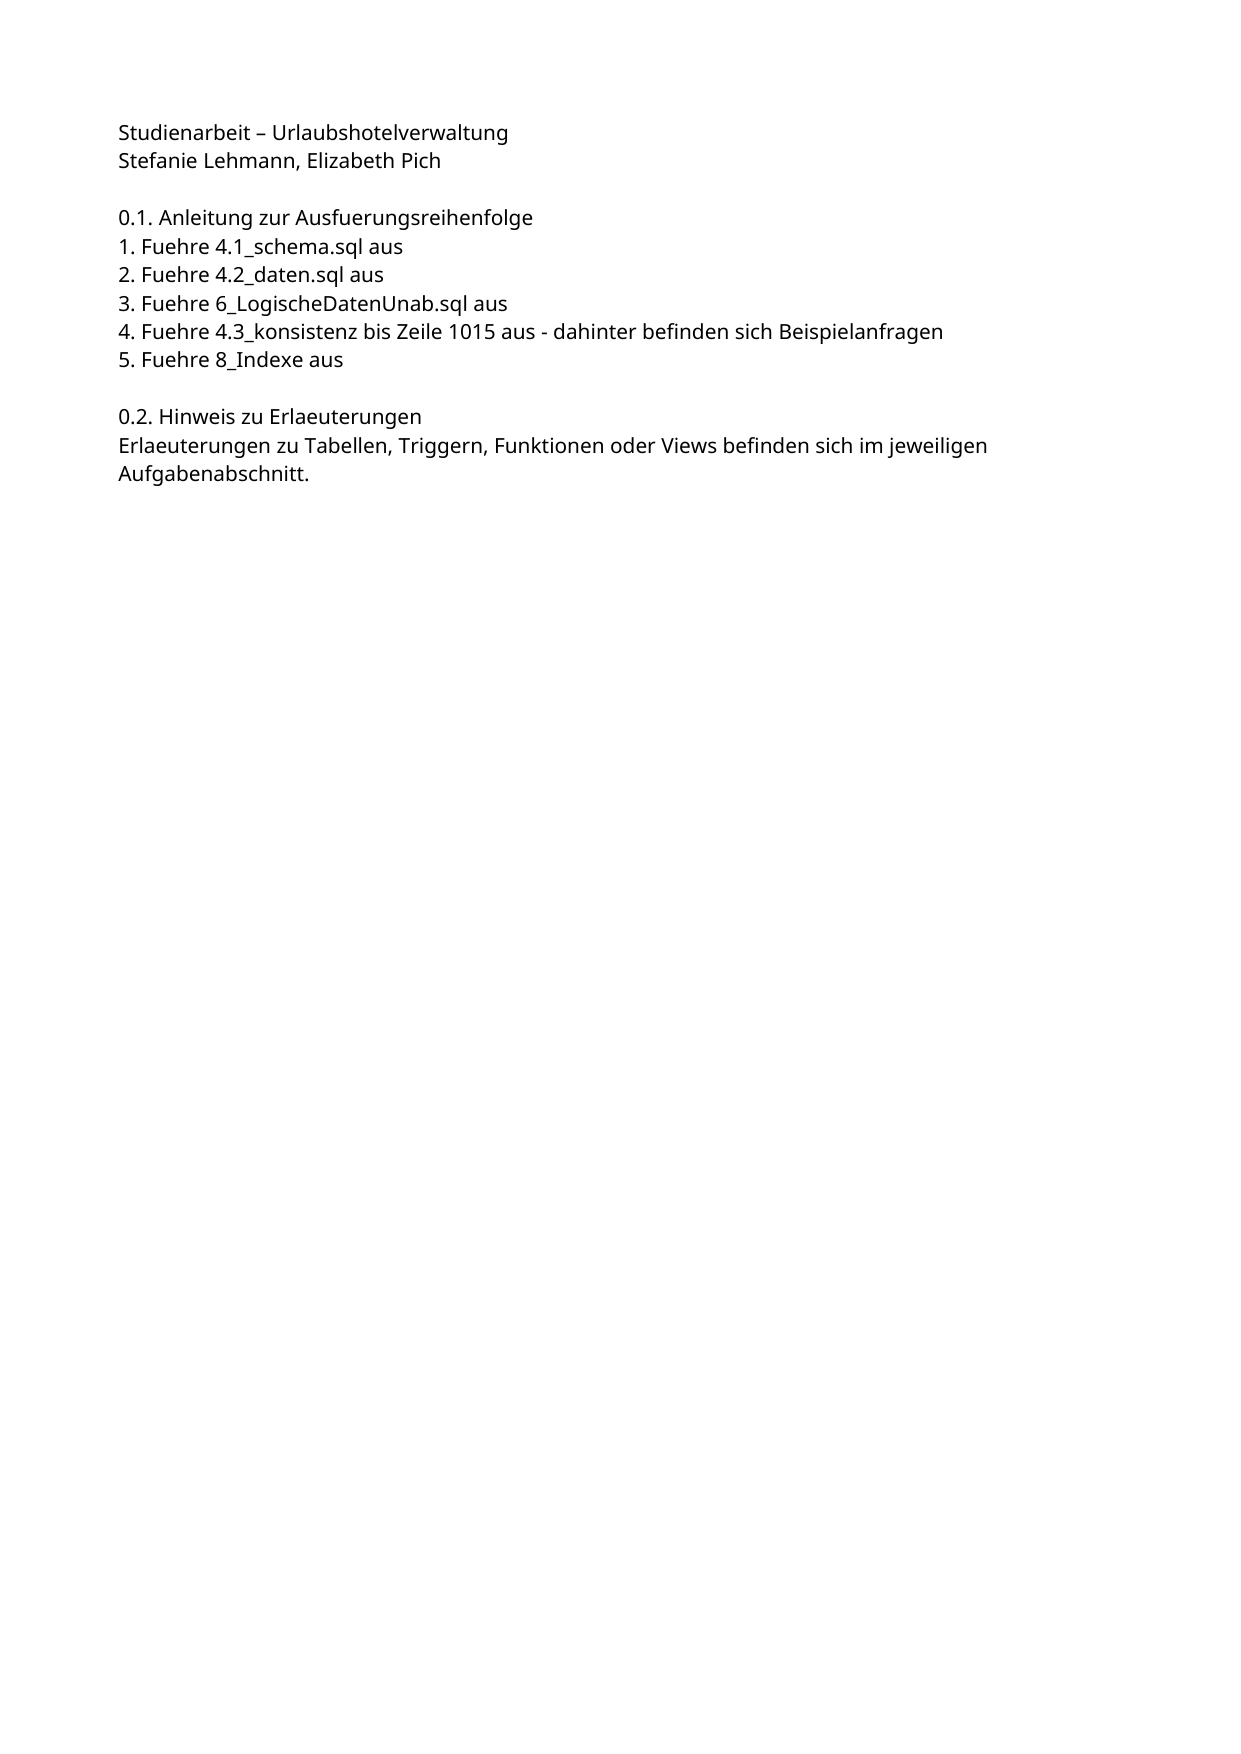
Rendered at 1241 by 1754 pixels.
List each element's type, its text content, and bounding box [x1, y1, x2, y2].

text 1. Fuehre 4.1_schema.sql aus [118, 232, 1122, 260]
text 3. Fuehre 6_LogischeDatenUnab.sql aus [118, 289, 1122, 317]
text 5. Fuehre 8_Indexe aus [118, 346, 1122, 374]
text 0.1. Anleitung zur Ausfuerungsreihenfolge [118, 203, 1122, 232]
text 0.2. Hinweis zu Erlaeuterungen [118, 402, 1122, 431]
text 2. Fuehre 4.2_daten.sql aus [118, 260, 1122, 289]
text Erlaeuterungen zu Tabellen, Triggern, Funktionen oder Views befinden sich im jeweiligen Aufgabenabschnitt. [118, 431, 1122, 488]
text Stefanie Lehmann, Elizabeth Pich [118, 147, 1122, 175]
text Studienarbeit – Urlaubshotelverwaltung [118, 118, 1122, 147]
text 4. Fuehre 4.3_konsistenz bis Zeile 1015 aus - dahinter befinden sich Beispielanfragen [118, 317, 1122, 346]
